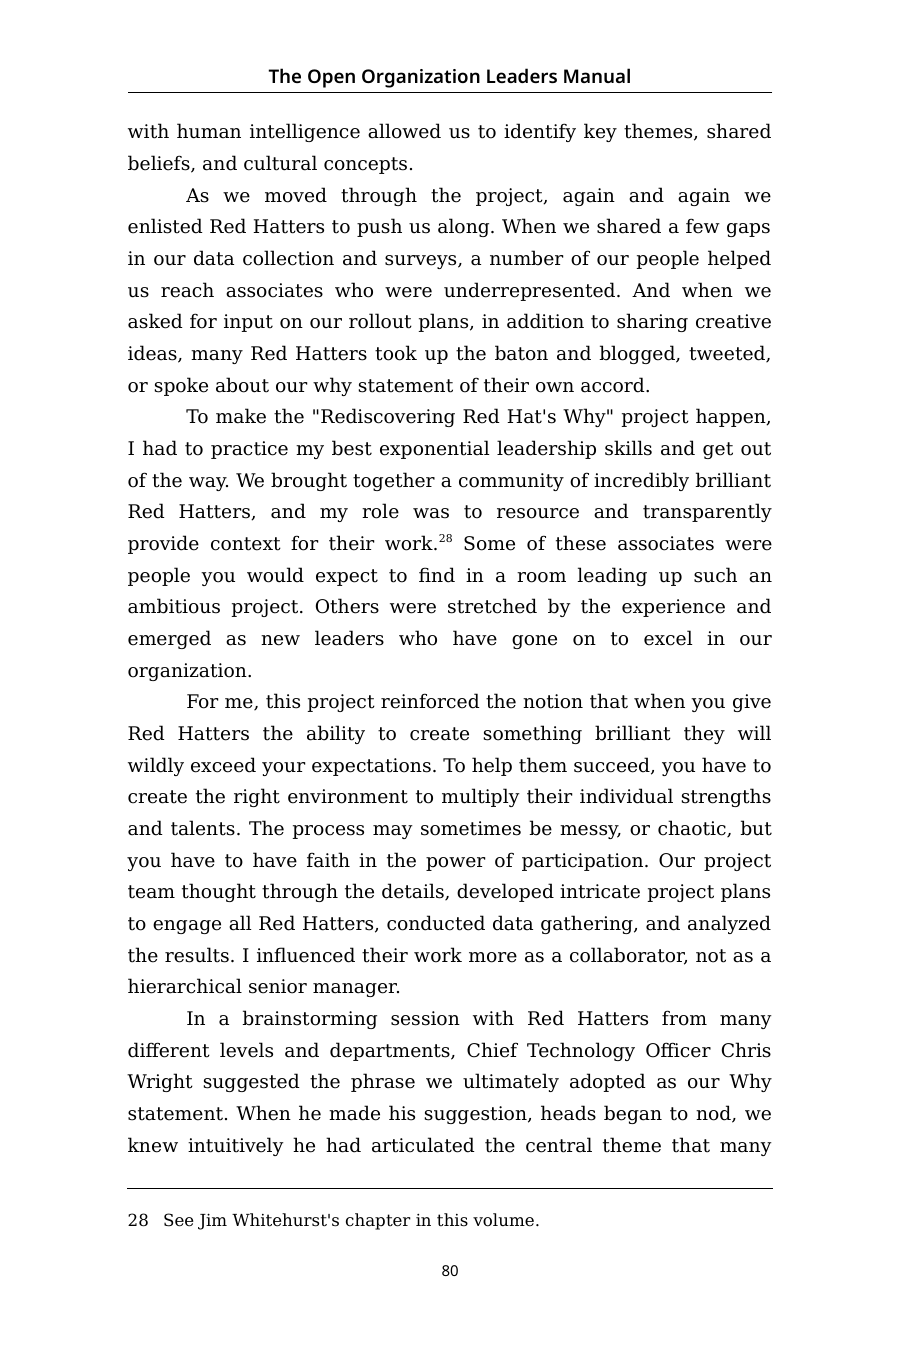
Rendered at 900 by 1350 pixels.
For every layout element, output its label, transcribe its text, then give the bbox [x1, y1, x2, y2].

text In a brainstorming session with Red Hatters from many different levels and departments, Chief Technology Officer Chris Wright suggested the phrase we ultimately adopted as our Why statement. When he made his suggestion, heads began to nod, we knew intuitively he had articulated the central theme that many [127, 1008, 772, 1157]
text To make the "Rediscovering Red Hat's Why" project happen, I had to practice my best exponential leadership skills and get out of the way. We brought together a community of incredibly brilliant Red Hatters, and my role was to resource and transparently provide context for their work. Some of these associates were people you would expect to find in a room leading up such an ambitious project. Others were stretched by the experience and emerged as new leaders who have gone on to excel in our organization. [127, 406, 772, 682]
text For me, this project reinforced the notion that when you give Red Hatters the ability to create something brilliant they will wildly exceed your expectations. To help them succeed, you have to create the right environment to multiply their individual strengths and talents. The process may sometimes be messy, or chaotic, but you have to have faith in the power of participation. Our project team thought through the details, developed intricate project plans to engage all Red Hatters, conducted data gathering, and analyzed the results. I influenced their work more as a collaborator, not as a hierarchical senior manager. [127, 691, 772, 998]
text See Jim Whitehurst's chapter in this volume. [127, 1211, 772, 1230]
text As we moved through the project, again and again we enlisted Red Hatters to push us along. When we shared a few gaps in our data collection and surveys, a number of our people helped us reach associates who were underrepresented. And when we asked for input on our rollout plans, in addition to sharing creative ideas, many Red Hatters took up the baton and blogged, tweeted, or spoke about our why statement of their own accord. [127, 185, 772, 397]
text with human intelligence allowed us to identify key themes, shared beliefs, and cultural concepts. [127, 121, 772, 175]
